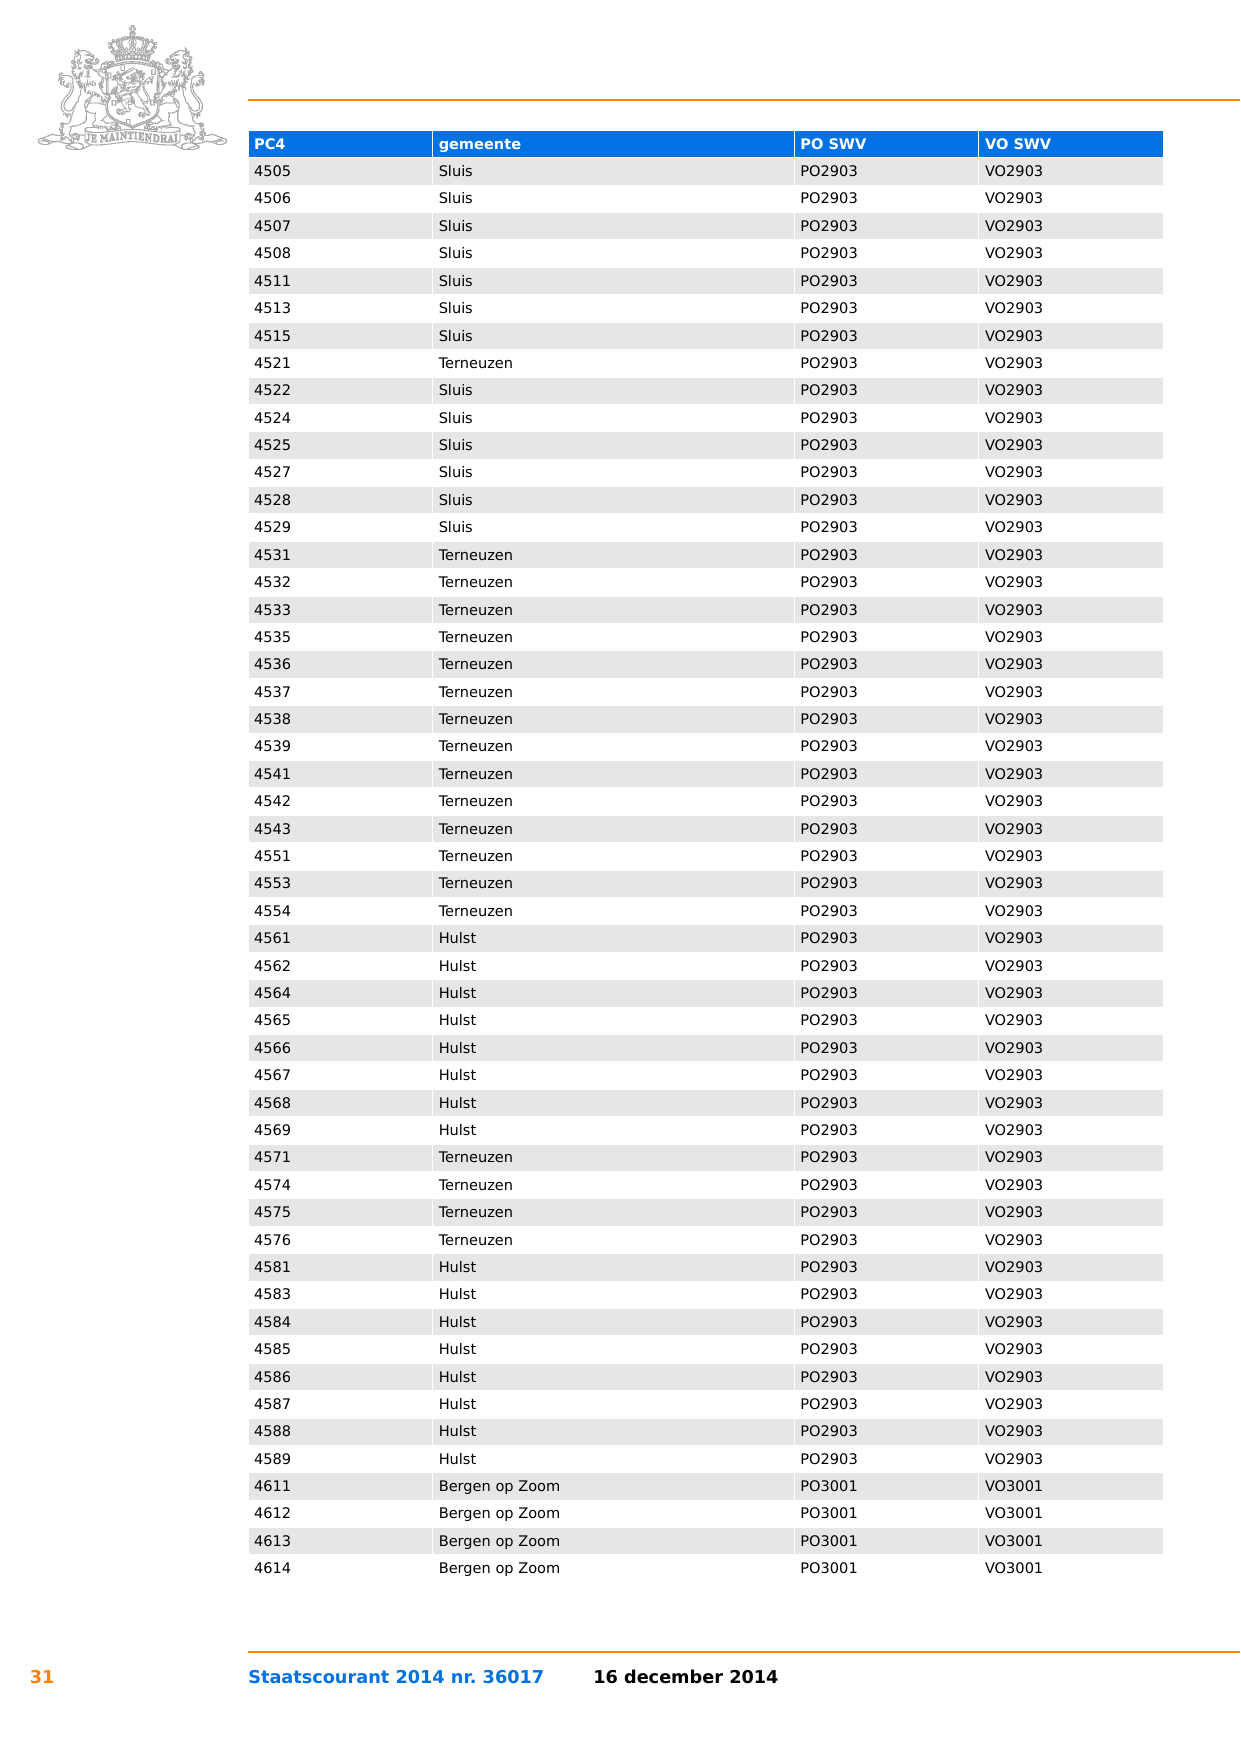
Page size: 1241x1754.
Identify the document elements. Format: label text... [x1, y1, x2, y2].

table_cell Hulst [433, 1282, 794, 1308]
table_cell VO2903 [979, 1282, 1163, 1308]
table_cell PO2903 [795, 1254, 978, 1281]
table_cell VO2903 [979, 542, 1163, 568]
table_cell PO2903 [795, 1391, 978, 1417]
table_cell VO2903 [979, 295, 1163, 322]
table_cell 4542 [249, 789, 432, 815]
table_cell VO2903 [979, 761, 1163, 787]
table_cell 4564 [249, 980, 432, 1007]
table_cell VO2903 [979, 1008, 1163, 1034]
table_cell Terneuzen [433, 898, 794, 924]
table_cell VO2903 [979, 925, 1163, 952]
table_cell PO2903 [795, 1117, 978, 1143]
table_cell Terneuzen [433, 1227, 794, 1253]
table_cell 4571 [249, 1145, 432, 1171]
table_cell 4575 [249, 1199, 432, 1226]
table_cell Hulst [433, 1117, 794, 1143]
table_cell Terneuzen [433, 624, 794, 650]
table_cell 4532 [249, 569, 432, 596]
table_cell PO2903 [795, 706, 978, 733]
table_cell VO2903 [979, 323, 1163, 349]
table_cell PO3001 [795, 1528, 978, 1554]
table_cell PO2903 [795, 213, 978, 239]
table_cell 4507 [249, 213, 432, 239]
table_cell 4613 [249, 1528, 432, 1554]
table_cell VO2903 [979, 843, 1163, 869]
table_cell Sluis [433, 158, 794, 185]
table_cell PO2903 [795, 186, 978, 212]
table_cell VO3001 [979, 1473, 1163, 1500]
table_cell Terneuzen [433, 706, 794, 733]
table_cell PO2903 [795, 1446, 978, 1472]
table_cell Terneuzen [433, 816, 794, 842]
table_cell 4551 [249, 843, 432, 869]
table_cell Sluis [433, 487, 794, 513]
table_cell PO2903 [795, 569, 978, 596]
table_cell Terneuzen [433, 871, 794, 897]
table_cell 4515 [249, 323, 432, 349]
table_cell 4525 [249, 432, 432, 459]
table_cell 4553 [249, 871, 432, 897]
table_cell PO3001 [795, 1556, 978, 1582]
table_cell Bergen op Zoom [433, 1501, 794, 1527]
table_cell PO2903 [795, 487, 978, 513]
table_cell 4587 [249, 1391, 432, 1417]
table_cell 4589 [249, 1446, 432, 1472]
table_cell 4529 [249, 515, 432, 541]
table_cell VO2903 [979, 1419, 1163, 1445]
table_cell PO2903 [795, 378, 978, 404]
table_cell PO2903 [795, 898, 978, 924]
table_cell VO2903 [979, 1199, 1163, 1226]
table_cell VO3001 [979, 1528, 1163, 1554]
table_cell Hulst [433, 1008, 794, 1034]
table_cell VO2903 [979, 1336, 1163, 1363]
table_cell PO2903 [795, 761, 978, 787]
table_cell PO2903 [795, 295, 978, 322]
table_cell PO2903 [795, 1172, 978, 1198]
table_cell Hulst [433, 1364, 794, 1390]
table_cell 4527 [249, 460, 432, 486]
table_cell Bergen op Zoom [433, 1528, 794, 1554]
table_cell PO2903 [795, 1336, 978, 1363]
table_cell 4524 [249, 405, 432, 431]
table_cell VO2903 [979, 1446, 1163, 1472]
table_cell VO2903 [979, 1172, 1163, 1198]
table_cell 4562 [249, 953, 432, 979]
table_cell Sluis [433, 378, 794, 404]
table_header PC4 [249, 131, 432, 157]
table_cell 4614 [249, 1556, 432, 1582]
table_cell Hulst [433, 1254, 794, 1281]
table_cell VO2903 [979, 1117, 1163, 1143]
table_cell VO2903 [979, 158, 1163, 185]
table_cell PO2903 [795, 1090, 978, 1116]
table_cell PO2903 [795, 597, 978, 623]
table_cell Terneuzen [433, 843, 794, 869]
table_cell Hulst [433, 925, 794, 952]
table_cell PO2903 [795, 624, 978, 650]
table_cell PO2903 [795, 1199, 978, 1226]
table_cell PO2903 [795, 1282, 978, 1308]
table_cell VO2903 [979, 789, 1163, 815]
table_cell Bergen op Zoom [433, 1556, 794, 1582]
table_cell 4561 [249, 925, 432, 952]
table_cell Sluis [433, 405, 794, 431]
table_cell VO2903 [979, 405, 1163, 431]
table_cell PO2903 [795, 734, 978, 760]
table_cell 4574 [249, 1172, 432, 1198]
table_cell PO2903 [795, 405, 978, 431]
table_cell Terneuzen [433, 542, 794, 568]
table_cell 4535 [249, 624, 432, 650]
table_cell PO2903 [795, 515, 978, 541]
table_cell Terneuzen [433, 651, 794, 678]
table_cell PO3001 [795, 1473, 978, 1500]
table_cell Hulst [433, 980, 794, 1007]
table_cell 4528 [249, 487, 432, 513]
table_cell PO2903 [795, 871, 978, 897]
table_cell VO2903 [979, 1309, 1163, 1335]
table_cell VO2903 [979, 1035, 1163, 1061]
table_cell VO2903 [979, 1063, 1163, 1089]
table_cell VO3001 [979, 1556, 1163, 1582]
table_cell 4505 [249, 158, 432, 185]
table_cell Hulst [433, 1336, 794, 1363]
table_cell 4583 [249, 1282, 432, 1308]
table_cell Hulst [433, 1419, 794, 1445]
table_cell VO2903 [979, 515, 1163, 541]
table_cell Hulst [433, 1090, 794, 1116]
table_cell 4569 [249, 1117, 432, 1143]
table_cell VO2903 [979, 268, 1163, 294]
table_cell VO2903 [979, 186, 1163, 212]
table_cell 4522 [249, 378, 432, 404]
table_cell PO2903 [795, 460, 978, 486]
table_cell VO2903 [979, 734, 1163, 760]
table_cell 4588 [249, 1419, 432, 1445]
table_cell VO2903 [979, 1364, 1163, 1390]
table_cell VO2903 [979, 871, 1163, 897]
table_cell 4538 [249, 706, 432, 733]
table_header gemeente [433, 131, 794, 157]
table_cell 4537 [249, 679, 432, 705]
table_cell PO2903 [795, 1145, 978, 1171]
table_cell Sluis [433, 213, 794, 239]
table_cell PO2903 [795, 432, 978, 459]
table_cell VO2903 [979, 597, 1163, 623]
table_cell 4533 [249, 597, 432, 623]
table_cell 4508 [249, 241, 432, 267]
table_cell VO2903 [979, 432, 1163, 459]
table_cell VO2903 [979, 651, 1163, 678]
table_cell Sluis [433, 323, 794, 349]
table_cell VO2903 [979, 898, 1163, 924]
table_cell 4511 [249, 268, 432, 294]
table_cell VO2903 [979, 569, 1163, 596]
table_cell VO2903 [979, 1090, 1163, 1116]
table_cell 4565 [249, 1008, 432, 1034]
table_cell VO2903 [979, 706, 1163, 733]
table_cell 4539 [249, 734, 432, 760]
table_cell PO2903 [795, 980, 978, 1007]
table_cell 4568 [249, 1090, 432, 1116]
table_cell PO3001 [795, 1501, 978, 1527]
table_cell Terneuzen [433, 761, 794, 787]
table_cell Terneuzen [433, 350, 794, 376]
table_cell Hulst [433, 953, 794, 979]
table_cell Bergen op Zoom [433, 1473, 794, 1500]
table_cell PO2903 [795, 816, 978, 842]
table_cell PO2903 [795, 651, 978, 678]
table_cell VO2903 [979, 980, 1163, 1007]
table_cell PO2903 [795, 953, 978, 979]
table_cell 4611 [249, 1473, 432, 1500]
table_cell Terneuzen [433, 734, 794, 760]
table_cell Hulst [433, 1035, 794, 1061]
table_cell VO2903 [979, 487, 1163, 513]
table_cell PO2903 [795, 158, 978, 185]
table_cell PO2903 [795, 350, 978, 376]
table_cell Sluis [433, 432, 794, 459]
table_cell 4581 [249, 1254, 432, 1281]
table_cell VO2903 [979, 213, 1163, 239]
table_cell PO2903 [795, 1063, 978, 1089]
table_cell 4506 [249, 186, 432, 212]
table_cell PO2903 [795, 1364, 978, 1390]
table_cell 4543 [249, 816, 432, 842]
table_cell Sluis [433, 460, 794, 486]
table_cell VO2903 [979, 1145, 1163, 1171]
table_cell PO2903 [795, 1008, 978, 1034]
table_cell PO2903 [795, 679, 978, 705]
table_cell 4612 [249, 1501, 432, 1527]
table_cell PO2903 [795, 323, 978, 349]
table_cell VO2903 [979, 1227, 1163, 1253]
table_cell Sluis [433, 186, 794, 212]
table_cell PO2903 [795, 1227, 978, 1253]
table_cell Terneuzen [433, 789, 794, 815]
picture [38, 25, 227, 150]
table_cell 4586 [249, 1364, 432, 1390]
table_cell 4521 [249, 350, 432, 376]
table_cell 4576 [249, 1227, 432, 1253]
table_cell Hulst [433, 1309, 794, 1335]
table_cell VO2903 [979, 378, 1163, 404]
table_cell PO2903 [795, 268, 978, 294]
table_cell Terneuzen [433, 569, 794, 596]
table_cell 4531 [249, 542, 432, 568]
table_cell VO2903 [979, 1254, 1163, 1281]
table_cell 4513 [249, 295, 432, 322]
table_cell VO2903 [979, 241, 1163, 267]
table_cell PO2903 [795, 925, 978, 952]
table_cell 4541 [249, 761, 432, 787]
table_cell 4554 [249, 898, 432, 924]
table_cell PO2903 [795, 843, 978, 869]
table_cell Sluis [433, 515, 794, 541]
table_cell 4567 [249, 1063, 432, 1089]
table_cell VO2903 [979, 460, 1163, 486]
table_cell Hulst [433, 1063, 794, 1089]
table_cell 4584 [249, 1309, 432, 1335]
table_cell VO2903 [979, 624, 1163, 650]
table_cell Hulst [433, 1446, 794, 1472]
table_cell Terneuzen [433, 679, 794, 705]
table_cell 4536 [249, 651, 432, 678]
table_cell PO2903 [795, 241, 978, 267]
table_cell Sluis [433, 295, 794, 322]
table_cell Sluis [433, 268, 794, 294]
table_cell Terneuzen [433, 597, 794, 623]
table_cell VO2903 [979, 816, 1163, 842]
table_cell VO3001 [979, 1501, 1163, 1527]
table_cell 4585 [249, 1336, 432, 1363]
table_cell VO2903 [979, 679, 1163, 705]
table_cell 4566 [249, 1035, 432, 1061]
table_cell Sluis [433, 241, 794, 267]
table_cell Terneuzen [433, 1172, 794, 1198]
table_cell PO2903 [795, 1035, 978, 1061]
table_header PO SWV [795, 131, 978, 157]
table_cell VO2903 [979, 350, 1163, 376]
table_cell Terneuzen [433, 1145, 794, 1171]
table_header VO SWV [979, 131, 1163, 157]
table_cell PO2903 [795, 1419, 978, 1445]
table_cell VO2903 [979, 1391, 1163, 1417]
table_cell PO2903 [795, 1309, 978, 1335]
table_cell PO2903 [795, 542, 978, 568]
table_cell VO2903 [979, 953, 1163, 979]
table_cell Hulst [433, 1391, 794, 1417]
table_cell PO2903 [795, 789, 978, 815]
table_cell Terneuzen [433, 1199, 794, 1226]
